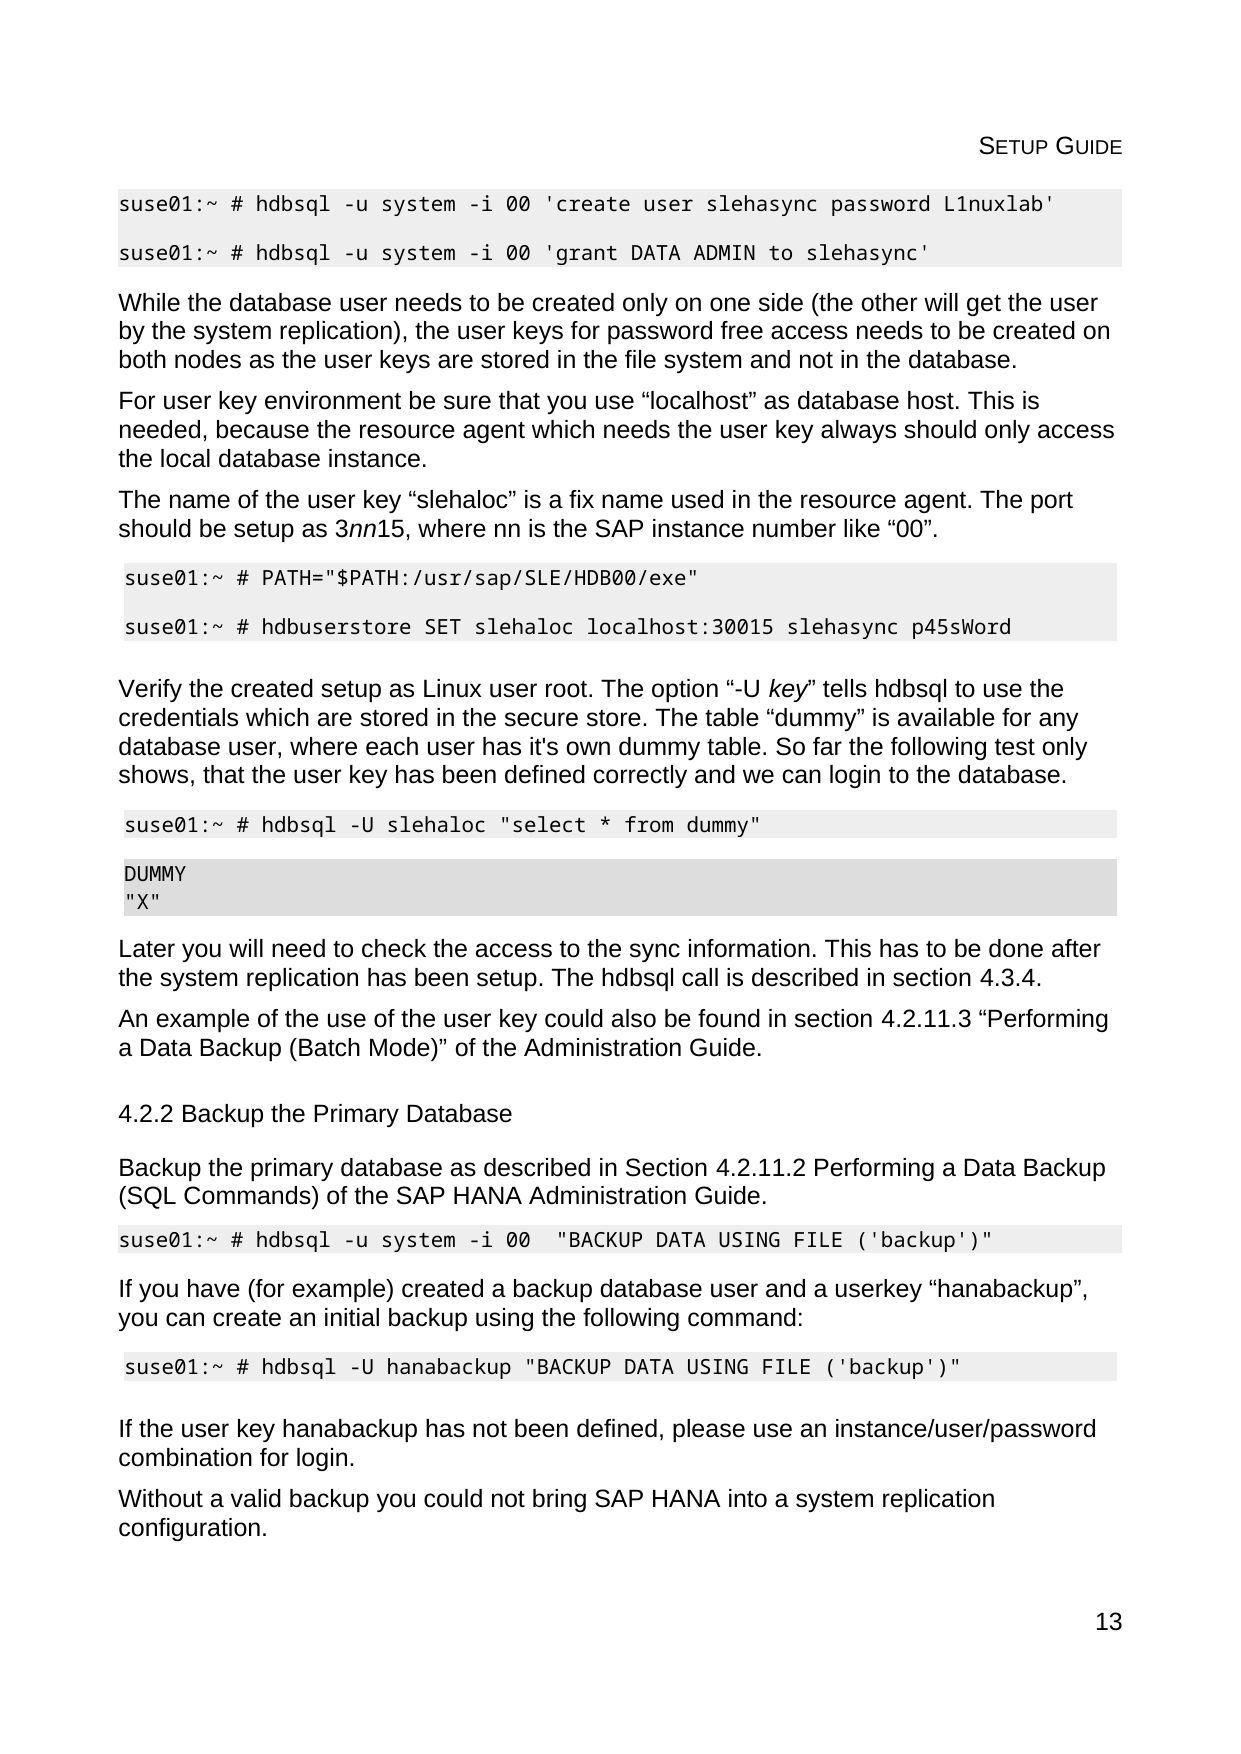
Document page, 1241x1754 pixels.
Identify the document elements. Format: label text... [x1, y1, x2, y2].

text If the user key hanabackup has not been defined, please use an instance/user/password combination for login. [118, 1414, 1122, 1472]
text suse01:~ # hdbsql -u system -i 00 'grant DATA ADMIN to slehasync' [118, 238, 1122, 267]
text Backup the primary database as described in Section 4.2.11.2 Performing a Data Backup (SQL Commands) of the SAP HANA Administration Guide. [118, 1153, 1122, 1210]
text For user key environment be sure that you use “localhost” as database host. This is needed, because the resource agent which needs the user key always should only access the local database instance. [118, 386, 1122, 472]
table_header suse01:~ # hdbsql -U slehaloc "select * from dummy" DUMMY "X" [118, 789, 1122, 921]
text If you have (for example) created a backup database user and a userkey “hanabackup”, you can create an initial backup using the following command: [118, 1274, 1122, 1332]
table_header suse01:~ # hdbsql -U hanabackup "BACKUP DATA USING FILE ('backup')" [118, 1332, 1122, 1402]
text Verify the created setup as Linux user root. The option “-U key” tells hdbsql to use the credentials which are stored in the secure store. The table “dummy” is available for any database user, where each user has it's own dummy table. So far the following test only shows, that the user key has been defined correctly and we can login to the database. [118, 674, 1122, 789]
text suse01:~ # hdbsql -u system -i 00 "BACKUP DATA USING FILE ('backup')" [118, 1225, 1122, 1253]
subtitle Backup the Primary Database [118, 1099, 1122, 1128]
text An example of the use of the user key could also be found in section 4.2.11.3 “Performing a Data Backup (Batch Mode)” of the Administration Guide. [118, 1004, 1122, 1061]
text Without a valid backup you could not bring SAP HANA into a system replication configuration. [118, 1484, 1122, 1542]
text Later you will need to check the access to the sync information. This has to be done after the system replication has been setup. The hdbsql call is described in section 4.3.4. [118, 934, 1122, 991]
text suse01:~ # hdbsql -u system -i 00 'create user slehasync password L1nuxlab' [118, 189, 1122, 218]
text The name of the user key “slehaloc” is a fix name used in the resource agent. The port should be setup as 3nn15, where nn is the SAP instance number like “00”. [118, 485, 1122, 542]
table_header suse01:~ # PATH="$PATH:/usr/sap/SLE/HDB00/exe" suse01:~ # hdbuserstore SET slehaloc localhost:30015 slehasync p45sWord [118, 543, 1122, 661]
text While the database user needs to be created only on one side (the other will get the user by the system replication), the user keys for password free access needs to be created on both nodes as the user keys are stored in the file system and not in the database. [118, 287, 1122, 374]
